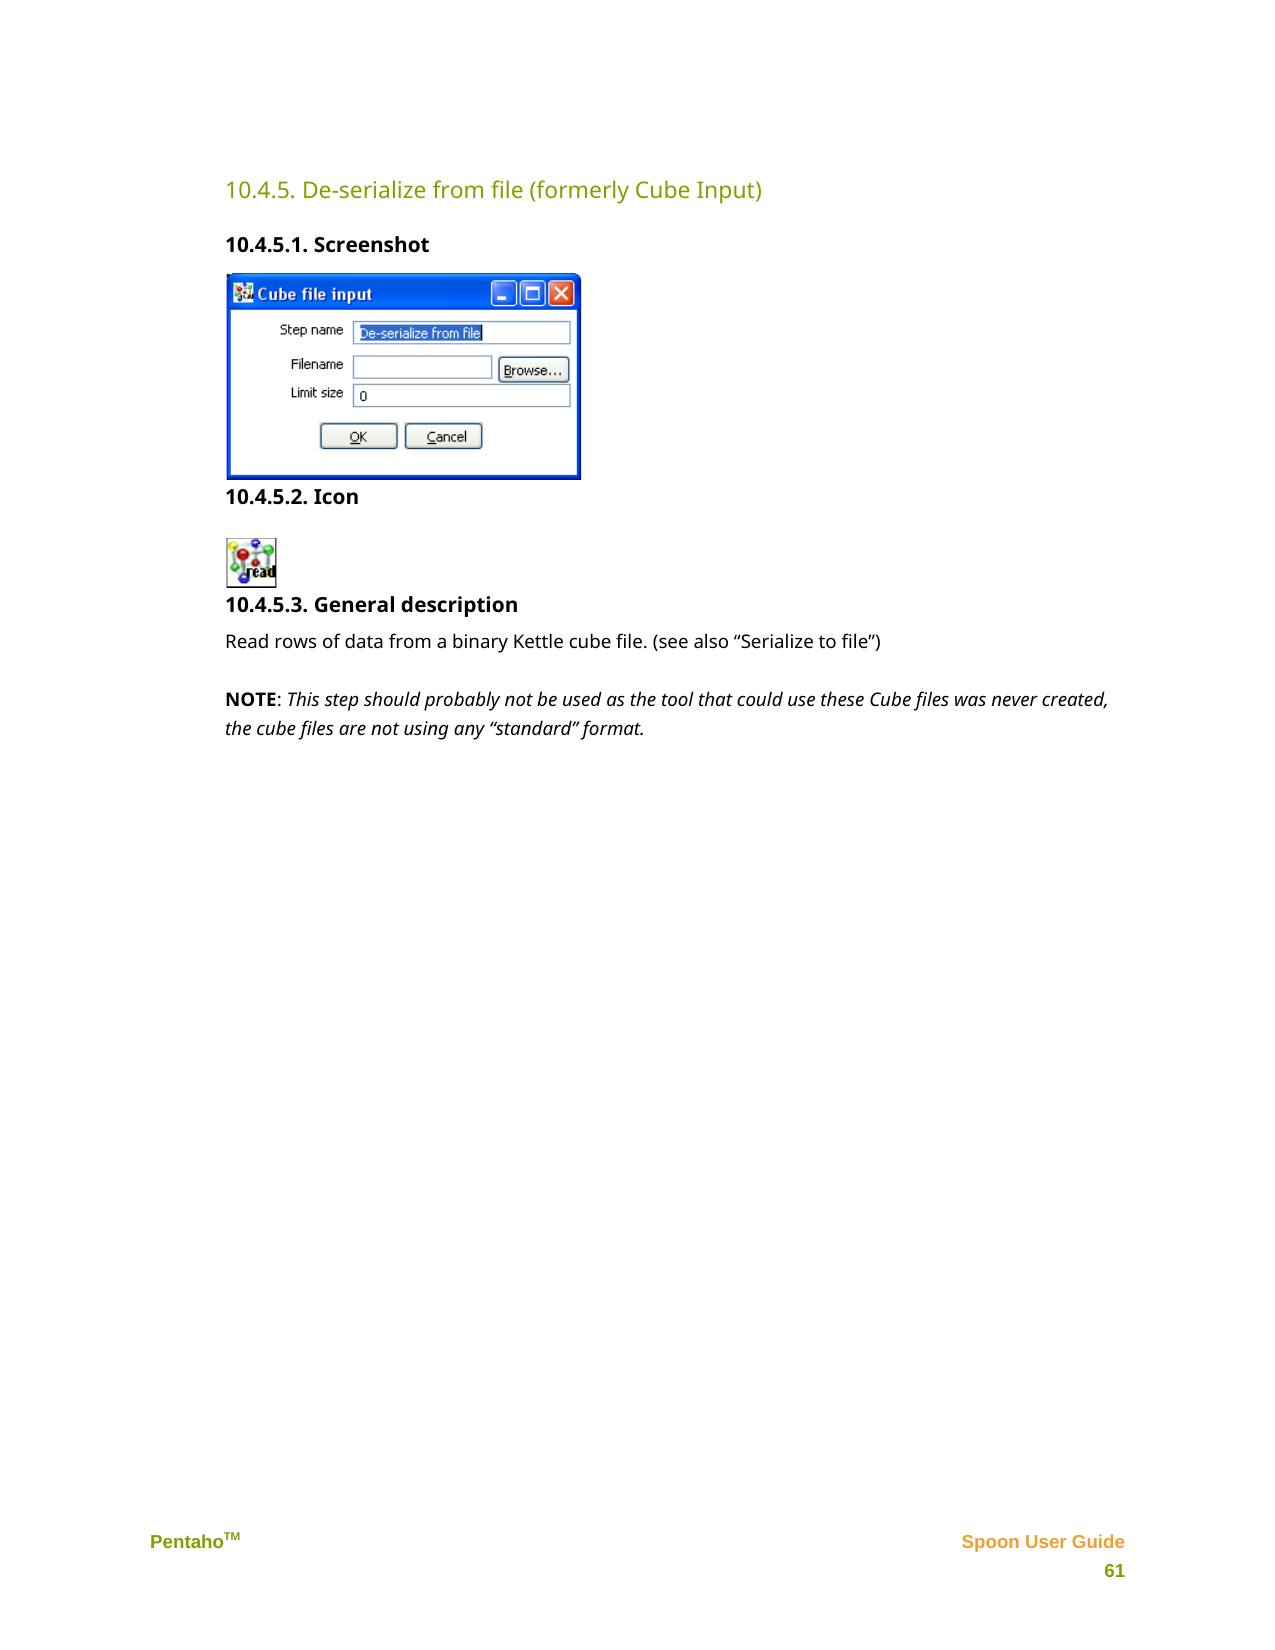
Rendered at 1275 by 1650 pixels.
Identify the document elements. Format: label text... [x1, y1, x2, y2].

subtitle 10.4.5. De-serialize from file (formerly Cube Input) [225, 175, 1125, 204]
picture [226, 538, 277, 588]
text Read rows of data from a binary Kettle cube file. (see also “Serialize to file”) [225, 625, 1125, 654]
subtitle 10.4.5.3. General description [225, 535, 1125, 619]
text NOTE: This step should probably not be used as the tool that could use these Cube files was never created, the cube files are not using any “standard” format. [225, 683, 1125, 742]
subtitle 10.4.5.1. Screenshot [225, 229, 1125, 258]
subtitle 10.4.5.2. Icon [225, 480, 1125, 510]
picture [226, 273, 582, 480]
